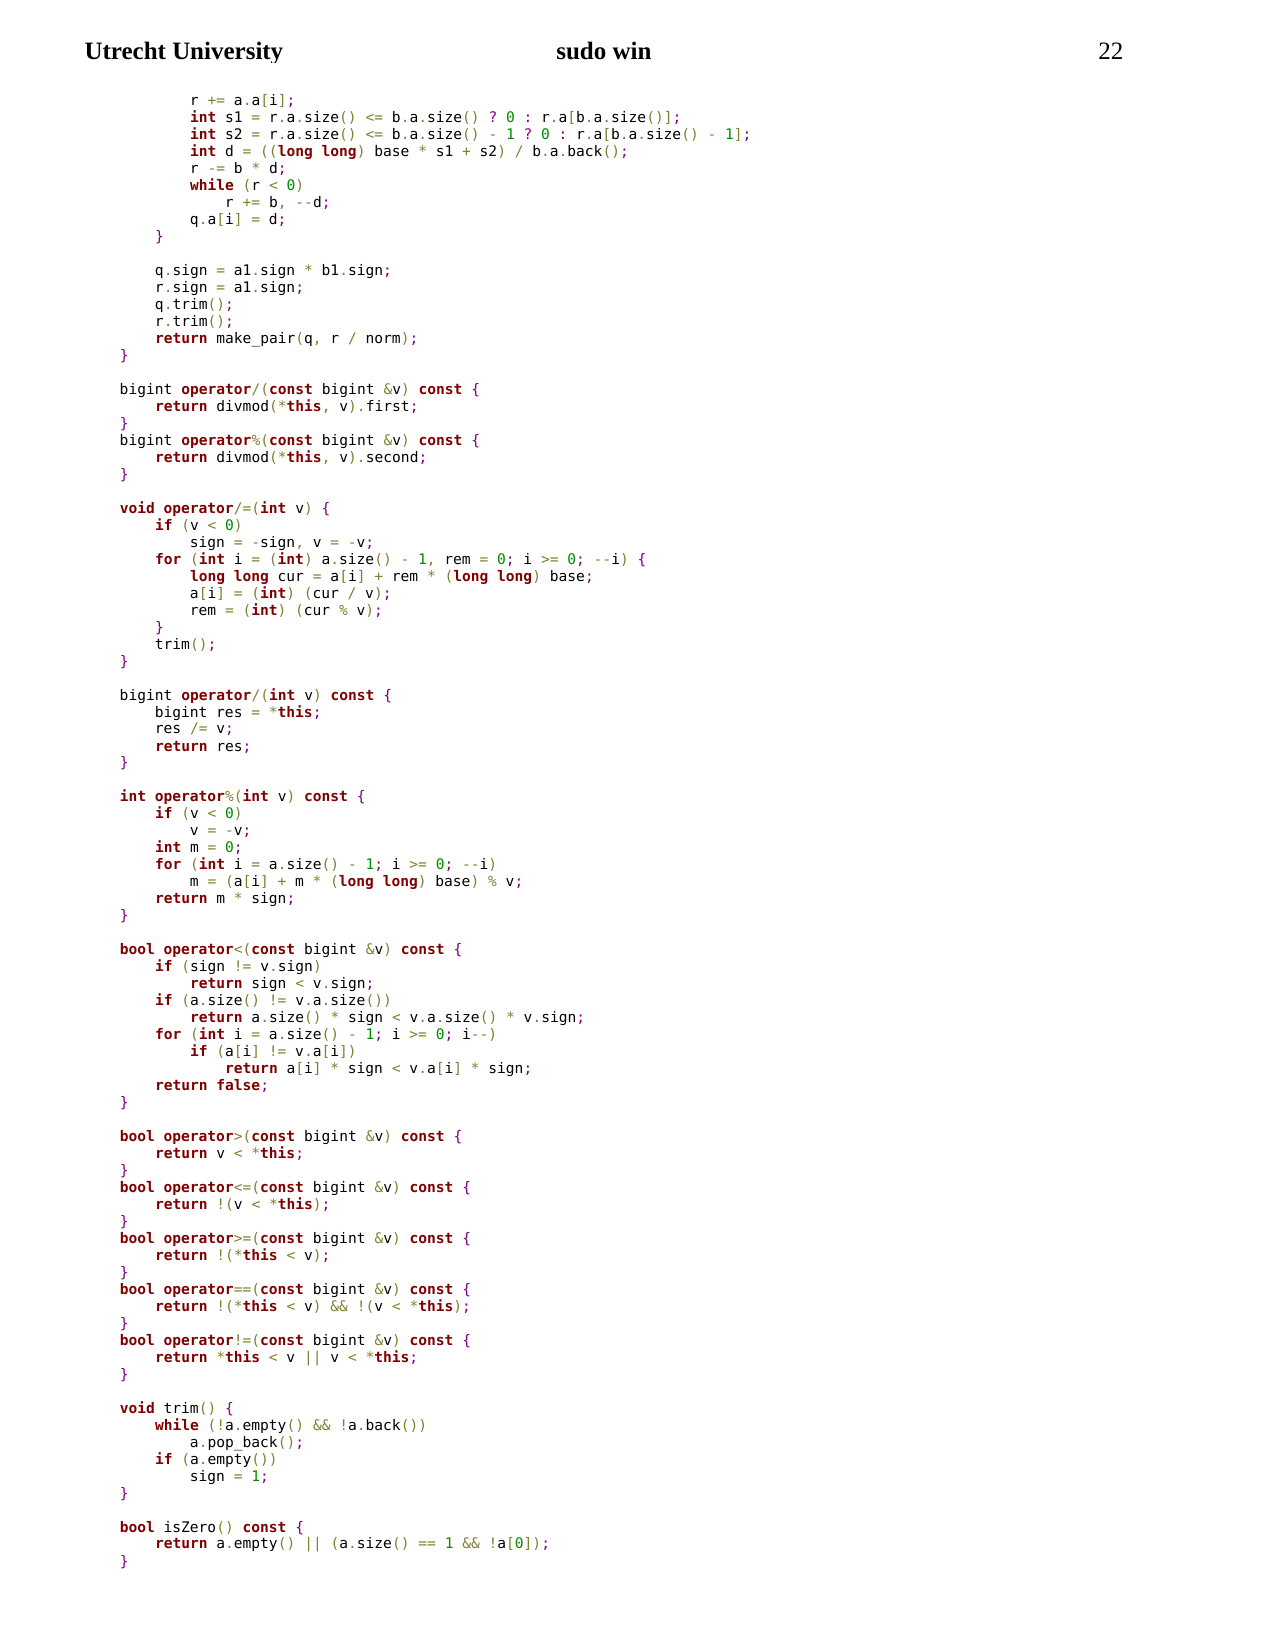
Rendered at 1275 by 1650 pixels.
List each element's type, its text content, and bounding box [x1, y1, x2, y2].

text if (a.empty()) [84, 1451, 1206, 1467]
text bool operator<(const bigint &v) const { [84, 941, 1206, 958]
text } [84, 1552, 1206, 1569]
text bool operator==(const bigint &v) const { [84, 1281, 1206, 1298]
text int s1 = r.a.size() <= b.a.size() ? 0 : r.a[b.a.size()]; [84, 109, 1206, 126]
text q.trim(); [84, 296, 1206, 313]
text r += a.a[i]; [84, 92, 1206, 109]
text long long cur = a[i] + rem * (long long) base; [84, 568, 1206, 584]
text } [84, 1094, 1206, 1111]
text while (r < 0) [84, 177, 1206, 194]
text rem = (int) (cur % v); [84, 602, 1206, 618]
text return !(*this < v) && !(v < *this); [84, 1298, 1206, 1315]
text return !(v < *this); [84, 1196, 1206, 1213]
text int s2 = r.a.size() <= b.a.size() - 1 ? 0 : r.a[b.a.size() - 1]; [84, 126, 1206, 143]
text if (v < 0) [84, 517, 1206, 534]
text } [84, 347, 1206, 364]
text return false; [84, 1077, 1206, 1094]
text for (int i = a.size() - 1; i >= 0; i--) [84, 1026, 1206, 1043]
text } [84, 1264, 1206, 1281]
text return m * sign; [84, 890, 1206, 907]
text bigint operator/(int v) const { [84, 686, 1206, 703]
text return divmod(*this, v).second; [84, 449, 1206, 466]
text for (int i = a.size() - 1; i >= 0; --i) [84, 856, 1206, 873]
text int m = 0; [84, 839, 1206, 856]
text if (a.size() != v.a.size()) [84, 992, 1206, 1009]
text bool operator<=(const bigint &v) const { [84, 1179, 1206, 1196]
text bool isZero() const { [84, 1518, 1206, 1535]
text } [84, 1366, 1206, 1383]
text for (int i = (int) a.size() - 1, rem = 0; i >= 0; --i) { [84, 551, 1206, 568]
text return a.size() * sign < v.a.size() * v.sign; [84, 1009, 1206, 1026]
text a.pop_back(); [84, 1433, 1206, 1451]
text q.a[i] = d; [84, 211, 1206, 228]
text r.sign = a1.sign; [84, 279, 1206, 296]
text } [84, 1484, 1206, 1501]
text } [84, 415, 1206, 432]
text r += b, --d; [84, 194, 1206, 211]
text return sign < v.sign; [84, 975, 1206, 992]
text int operator%(int v) const { [84, 788, 1206, 805]
text } [84, 652, 1206, 669]
text } [84, 618, 1206, 636]
text r.trim(); [84, 313, 1206, 330]
text return a.empty() || (a.size() == 1 && !a[0]); [84, 1535, 1206, 1552]
text void trim() { [84, 1399, 1206, 1417]
text bool operator!=(const bigint &v) const { [84, 1332, 1206, 1349]
text } [84, 228, 1206, 245]
text void operator/=(int v) { [84, 500, 1206, 517]
text v = -v; [84, 822, 1206, 839]
text } [84, 907, 1206, 924]
text sign = -sign, v = -v; [84, 534, 1206, 551]
text while (!a.empty() && !a.back()) [84, 1417, 1206, 1433]
text bool operator>(const bigint &v) const { [84, 1128, 1206, 1145]
text } [84, 466, 1206, 483]
text bigint operator%(const bigint &v) const { [84, 432, 1206, 449]
text bool operator>=(const bigint &v) const { [84, 1230, 1206, 1247]
text m = (a[i] + m * (long long) base) % v; [84, 873, 1206, 890]
text return make_pair(q, r / norm); [84, 330, 1206, 347]
text if (sign != v.sign) [84, 958, 1206, 975]
text return !(*this < v); [84, 1247, 1206, 1264]
text return v < *this; [84, 1145, 1206, 1162]
text bigint res = *this; [84, 703, 1206, 720]
text q.sign = a1.sign * b1.sign; [84, 262, 1206, 279]
text return *this < v || v < *this; [84, 1349, 1206, 1366]
text return a[i] * sign < v.a[i] * sign; [84, 1060, 1206, 1077]
text if (v < 0) [84, 805, 1206, 822]
text return res; [84, 737, 1206, 754]
text res /= v; [84, 720, 1206, 737]
text sign = 1; [84, 1467, 1206, 1484]
text return divmod(*this, v).first; [84, 398, 1206, 415]
text if (a[i] != v.a[i]) [84, 1043, 1206, 1060]
text int d = ((long long) base * s1 + s2) / b.a.back(); [84, 143, 1206, 160]
text } [84, 1213, 1206, 1230]
text } [84, 1162, 1206, 1179]
text } [84, 754, 1206, 771]
text trim(); [84, 636, 1206, 652]
text a[i] = (int) (cur / v); [84, 584, 1206, 602]
text r -= b * d; [84, 160, 1206, 177]
text bigint operator/(const bigint &v) const { [84, 381, 1206, 398]
text } [84, 1315, 1206, 1332]
